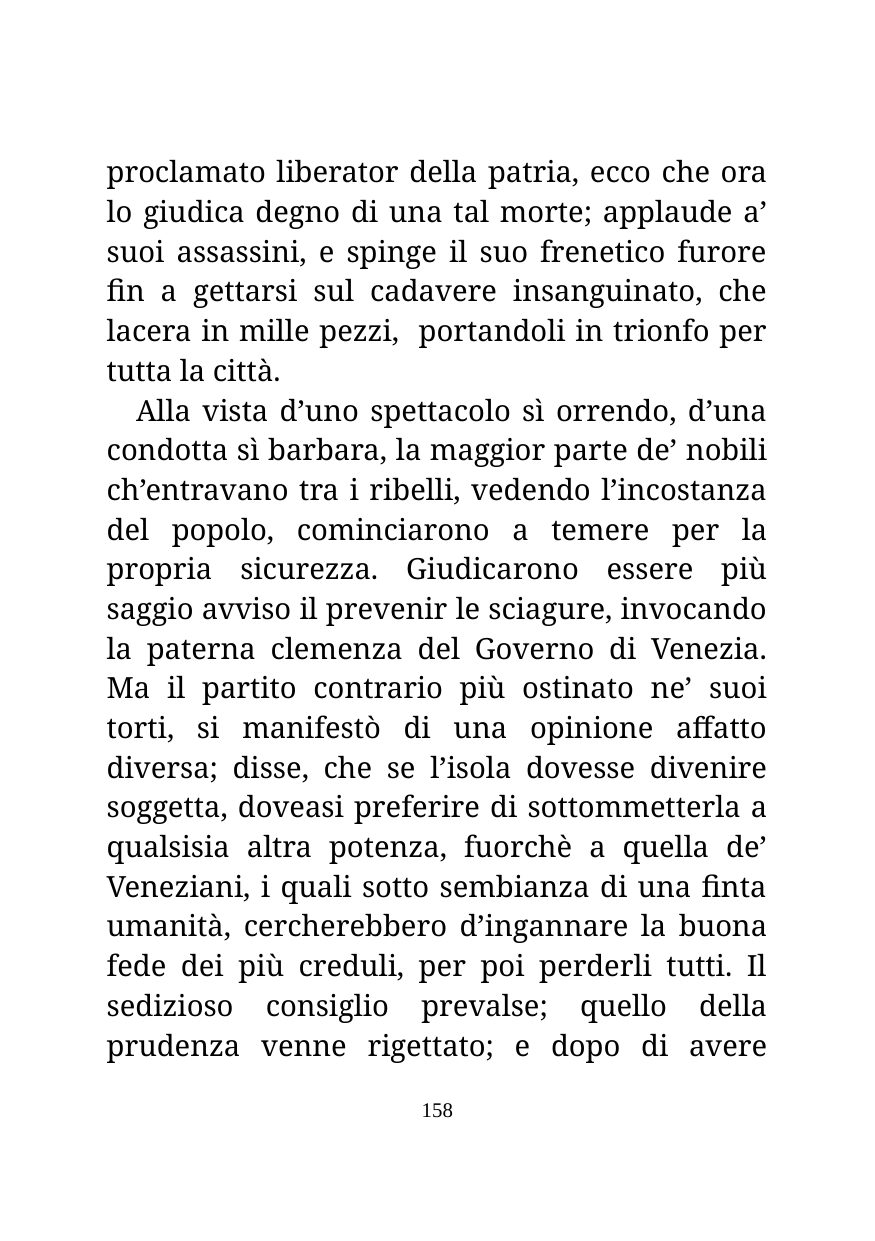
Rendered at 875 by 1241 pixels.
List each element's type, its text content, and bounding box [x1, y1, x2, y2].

text Alla vista d’uno spettacolo sì orrendo, d’una condotta sì barbara, la maggior parte de’ nobili ch’entravano tra i ribelli, vedendo l’incostanza del popolo, cominciarono a temere per la propria sicurezza. Giudicarono essere più saggio avviso il prevenir le sciagure, invocando la paterna clemenza del Governo di Venezia. Ma il partito contrario più ostinato ne’ suoi torti, si manifestò di una opinione affatto diversa; disse, che se l’isola dovesse divenire soggetta, doveasi preferire di sottommetterla a qualsisia altra potenza, fuorchè a quella de’ Veneziani, i quali sotto sembianza di una finta umanità, cercherebbero d’ingannare la buona fede dei più creduli, per poi perderli tutti. Il sedizioso consiglio prevalse; quello della prudenza venne rigettato; e dopo di avere [106, 390, 768, 1064]
text proclamato liberator della patria, ecco che ora lo giudica degno di una tal morte; applaude a’ suoi assassini, e spinge il suo frenetico furore fin a gettarsi sul cadavere insanguinato, che lacera in mille pezzi, portandoli in trionfo per tutta la città. [106, 152, 768, 390]
